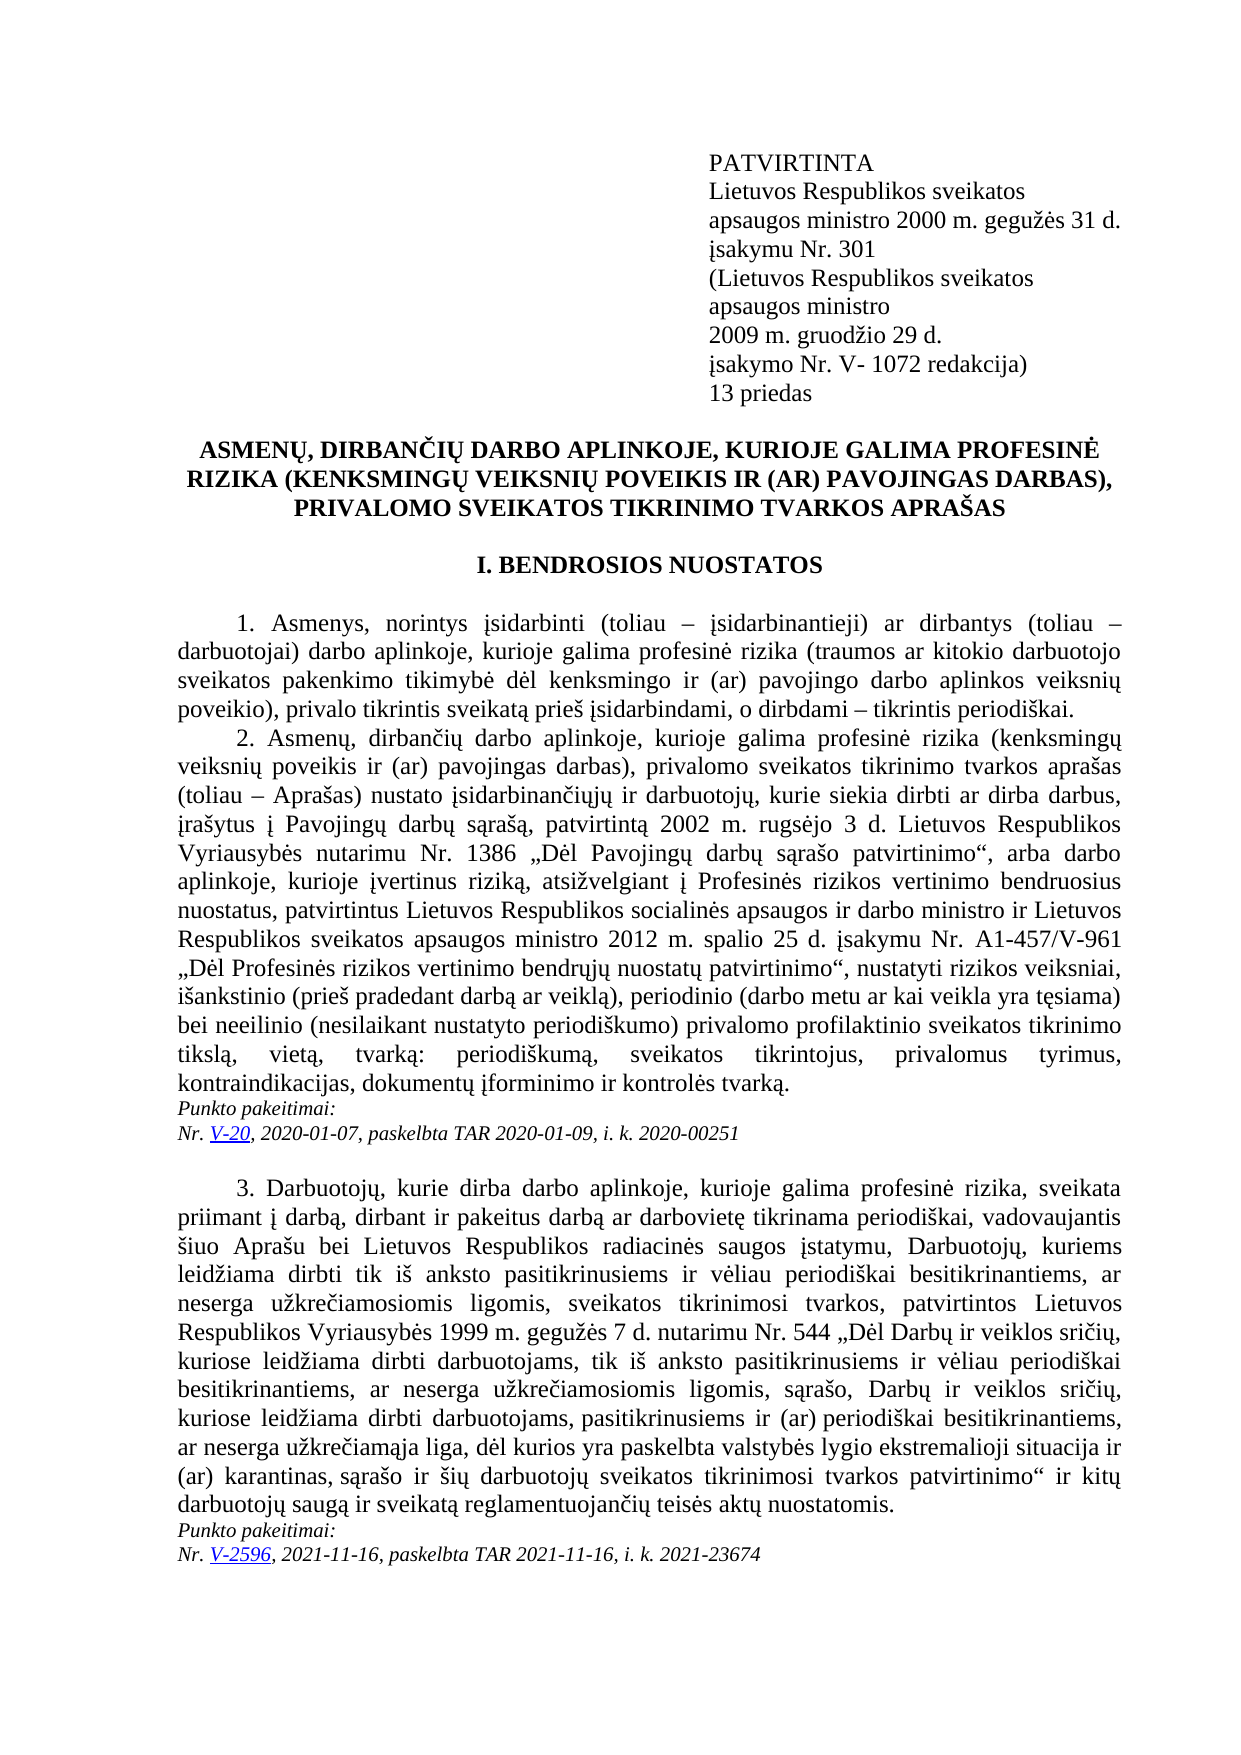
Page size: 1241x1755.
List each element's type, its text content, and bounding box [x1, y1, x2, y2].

text ASMENŲ, DIRBANČIŲ DARBO APLINKOJE, KURIOJE GALIMA PROFESINĖ RIZIKA (KENKSMINGŲ VEIKSNIŲ POVEIKIS IR (AR) PAVOJINGAS DARBAS), PRIVALOMO SVEIKATOS TIKRINIMO TVARKOS APRAŠAS [177, 435, 1122, 521]
text 13 priedas [177, 378, 1122, 406]
text įsakymo Nr. V- 1072 redakcija) [177, 349, 1122, 378]
text 3. Darbuotojų, kurie dirba darbo aplinkoje, kurioje galima profesinė rizika, sveikata priimant į darbą, dirbant ir pakeitus darbą ar darbovietę tikrinama periodiškai, vadovaujantis šiuo Aprašu bei Lietuvos Respublikos radiacinės saugos įstatymu, Darbuotojų, kuriems leidžiama dirbti tik iš anksto pasitikrinusiems ir vėliau periodiškai besitikrinantiems, ar neserga užkrečiamosiomis ligomis, sveikatos tikrinimosi tvarkos, patvirtintos Lietuvos Respublikos Vyriausybės 1999 m. gegužės 7 d. nutarimu Nr. 544 „Dėl Darbų ir veiklos sričių, kuriose leidžiama dirbti darbuotojams, tik iš anksto pasitikrinusiems ir vėliau periodiškai besitikrinantiems, ar neserga užkrečiamosiomis ligomis, sąrašo, Darbų ir veiklos sričių, kuriose leidžiama dirbti darbuotojams, pasitikrinusiems ir (ar) periodiškai besitikrinantiems, ar neserga užkrečiamąja liga, dėl kurios yra paskelbta valstybės lygio ekstremalioji situacija ir (ar) karantinas, sąrašo ir šių darbuotojų sveikatos tikrinimosi tvarkos patvirtinimo“ ir kitų darbuotojų saugą ir sveikatą reglamentuojančių teisės aktų nuostatomis. [177, 1173, 1122, 1518]
text Nr. V-20, 2020-01-07, paskelbta TAR 2020-01-09, i. k. 2020-00251 [177, 1120, 1122, 1144]
text Punkto pakeitimai: [177, 1096, 1122, 1120]
text apsaugos ministro 2000 m. gegužės 31 d. [177, 205, 1122, 234]
text 1. Asmenys, norintys įsidarbinti (toliau – įsidarbinantieji) ar dirbantys (toliau – darbuotojai) darbo aplinkoje, kurioje galima profesinė rizika (traumos ar kitokio darbuotojo sveikatos pakenkimo tikimybė dėl kenksmingo ir (ar) pavojingo darbo aplinkos veiksnių poveikio), privalo tikrintis sveikatą prieš įsidarbindami, o dirbdami – tikrintis periodiškai. [177, 608, 1122, 723]
text Punkto pakeitimai: [177, 1518, 1122, 1542]
text 2009 m. gruodžio 29 d. [177, 320, 1122, 349]
text įsakymu Nr. 301 [177, 234, 1122, 263]
text (Lietuvos Respublikos sveikatos [177, 263, 1122, 291]
text Lietuvos Respublikos sveikatos [177, 176, 1122, 205]
text Nr. V-2596, 2021-11-16, paskelbta TAR 2021-11-16, i. k. 2021-23674 [177, 1542, 1122, 1566]
text I. BENDROSIOS NUOSTATOS [177, 550, 1122, 579]
text 2. Asmenų, dirbančių darbo aplinkoje, kurioje galima profesinė rizika (kenksmingų veiksnių poveikis ir (ar) pavojingas darbas), privalomo sveikatos tikrinimo tvarkos aprašas (toliau – Aprašas) nustato įsidarbinančiųjų ir darbuotojų, kurie siekia dirbti ar dirba darbus, įrašytus į Pavojingų darbų sąrašą, patvirtintą 2002 m. rugsėjo 3 d. Lietuvos Respublikos Vyriausybės nutarimu Nr. 1386 „Dėl Pavojingų darbų sąrašo patvirtinimo“, arba darbo aplinkoje, kurioje įvertinus riziką, atsižvelgiant į Profesinės rizikos vertinimo bendruosius nuostatus, patvirtintus Lietuvos Respublikos socialinės apsaugos ir darbo ministro ir Lietuvos Respublikos sveikatos apsaugos ministro 2012 m. spalio 25 d. įsakymu Nr. A1-457/V-961 „Dėl Profesinės rizikos vertinimo bendrųjų nuostatų patvirtinimo“, nustatyti rizikos veiksniai, išankstinio (prieš pradedant darbą ar veiklą), periodinio (darbo metu ar kai veikla yra tęsiama) bei neeilinio (nesilaikant nustatyto periodiškumo) privalomo profilaktinio sveikatos tikrinimo tikslą, vietą, tvarką: periodiškumą, sveikatos tikrintojus, privalomus tyrimus, kontraindikacijas, dokumentų įforminimo ir kontrolės tvarką. [177, 723, 1122, 1096]
text PATVIRTINTA [709, 148, 1122, 176]
text apsaugos ministro [177, 291, 1122, 320]
